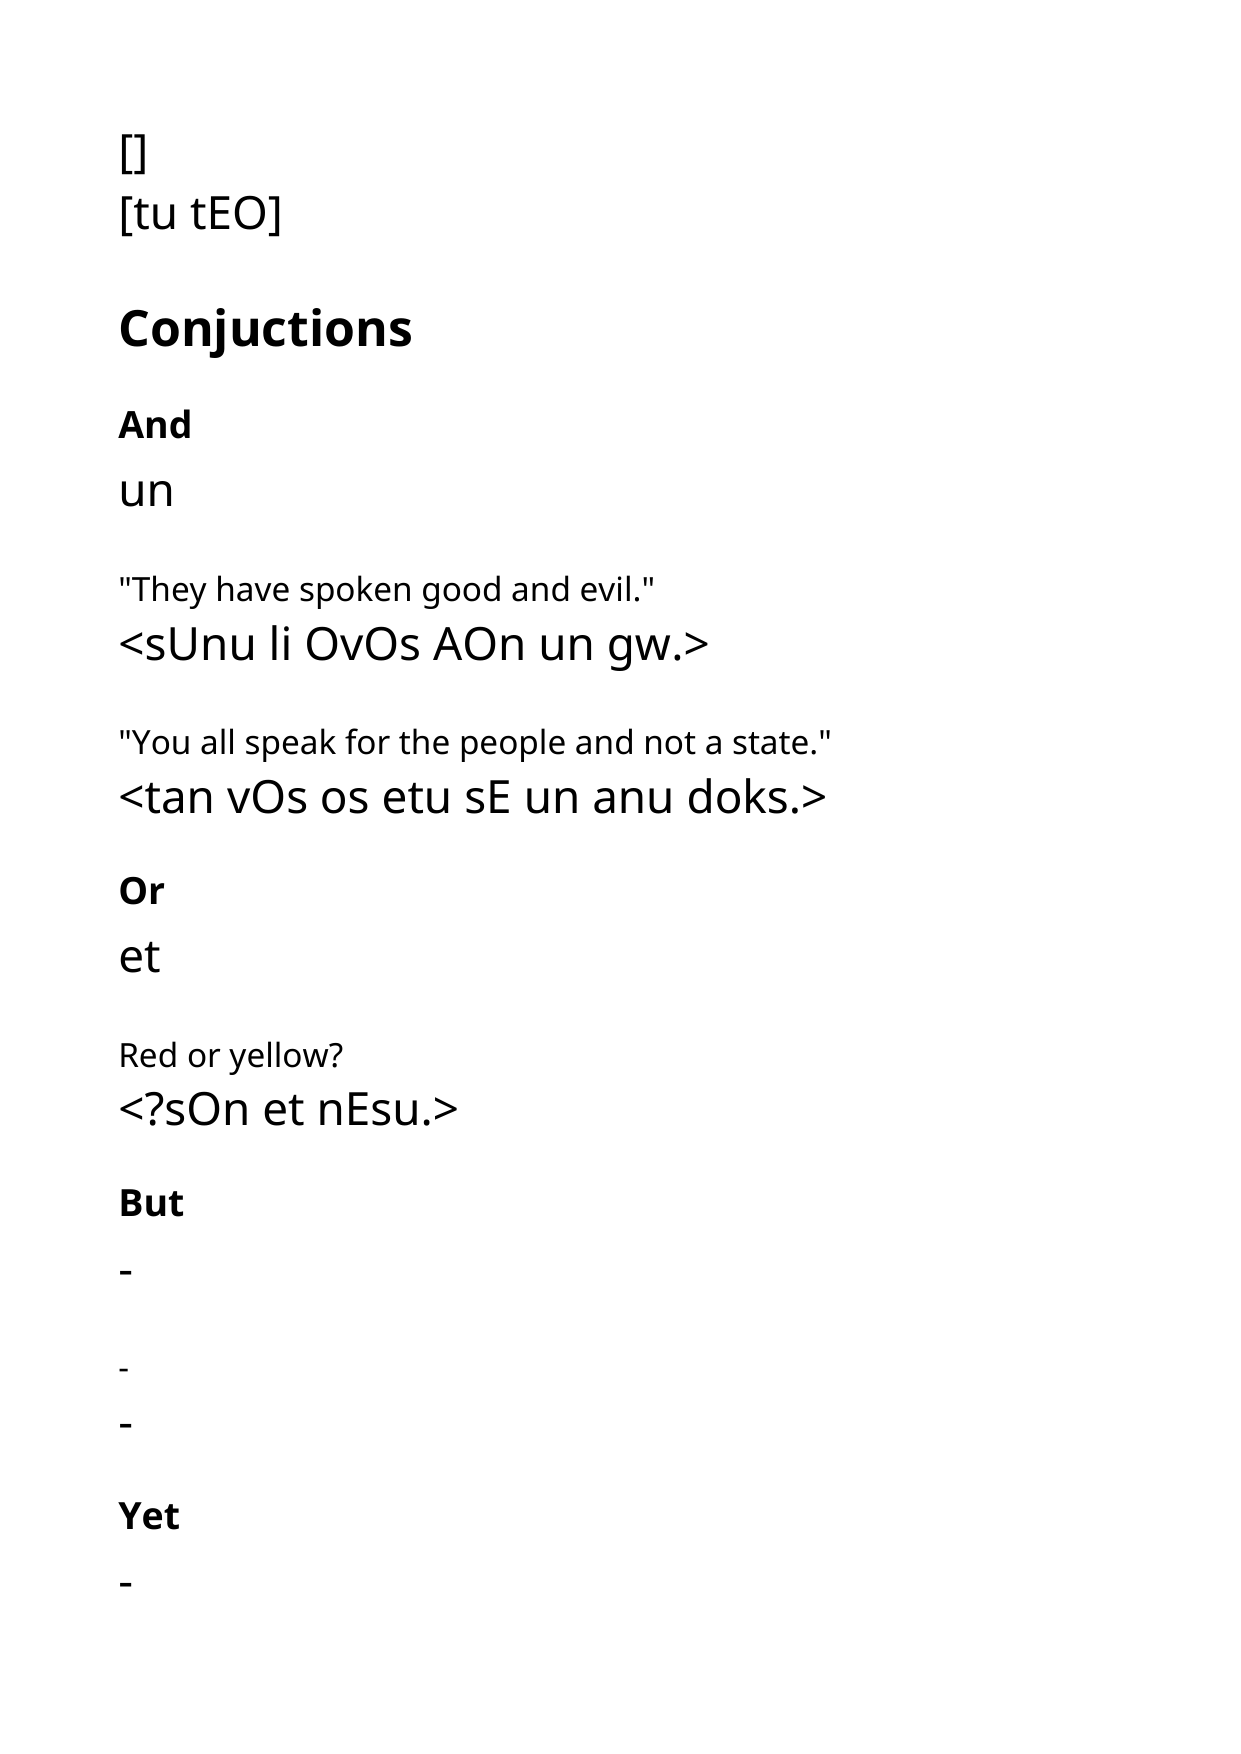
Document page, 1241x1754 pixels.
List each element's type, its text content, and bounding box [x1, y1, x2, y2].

subtitle But [118, 1177, 1122, 1228]
text un [118, 458, 1122, 520]
subtitle And [118, 398, 1122, 449]
subtitle Yet [118, 1489, 1122, 1540]
text - [118, 1344, 1122, 1389]
text [] [118, 118, 1122, 181]
subtitle Or [118, 864, 1122, 915]
subtitle Conjuctions [118, 293, 1122, 361]
text - [118, 1549, 1122, 1611]
text - [118, 1389, 1122, 1452]
text "They have spoken good and evil." [118, 566, 1122, 611]
text <tan vOs os etu sE un anu doks.> [118, 764, 1122, 827]
text Red or yellow? [118, 1031, 1122, 1077]
text <sUnu li OvOs AOn un gw.> [118, 611, 1122, 673]
text "You all speak for the people and not a state." [118, 719, 1122, 764]
text et [118, 924, 1122, 986]
text <?sOn et nEsu.> [118, 1077, 1122, 1139]
text [tu tEO] [118, 181, 1122, 243]
text - [118, 1236, 1122, 1298]
